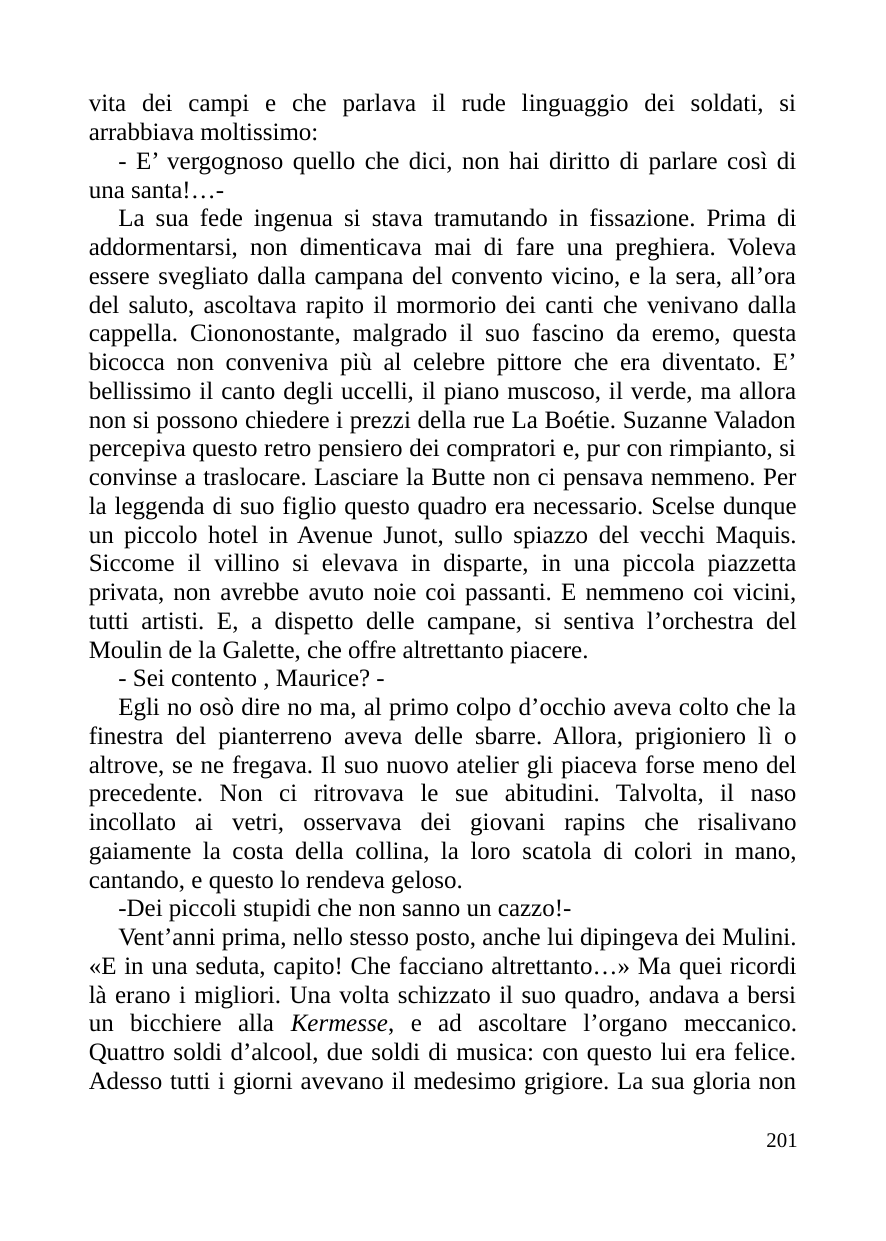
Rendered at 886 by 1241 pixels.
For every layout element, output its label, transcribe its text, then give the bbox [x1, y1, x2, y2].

text - Sei contento , Maurice? - [88, 663, 797, 692]
text Egli no osò dire no ma, al primo colpo d’occhio aveva colto che la finestra del pianterreno aveva delle sbarre. Allora, prigioniero lì o altrove, se ne fregava. Il suo nuovo atelier gli piaceva forse meno del precedente. Non ci ritrovava le sue abitudini. Talvolta, il naso incollato ai vetri, osservava dei giovani rapins che risalivano gaiamente la costa della collina, la loro scatola di colori in mano, cantando, e questo lo rendeva geloso. [88, 692, 797, 893]
text -Dei piccoli stupidi che non sanno un cazzo!- [88, 893, 797, 922]
text - E’ vergognoso quello che dici, non hai diritto di parlare così di una santa!…- [88, 146, 797, 203]
text La sua fede ingenua si stava tramutando in fissazione. Prima di addormentarsi, non dimenticava mai di fare una preghiera. Voleva essere svegliato dalla campana del convento vicino, e la sera, all’ora del saluto, ascoltava rapito il mormorio dei canti che venivano dalla cappella. Ciononostante, malgrado il suo fascino da eremo, questa bicocca non conveniva più al celebre pittore che era diventato. E’ bellissimo il canto degli uccelli, il piano muscoso, il verde, ma allora non si possono chiedere i prezzi della rue La Boétie. Suzanne Valadon percepiva questo retro pensiero dei compratori e, pur con rimpianto, si convinse a traslocare. Lasciare la Butte non ci pensava nemmeno. Per la leggenda di suo figlio questo quadro era necessario. Scelse dunque un piccolo hotel in Avenue Junot, sullo spiazzo del vecchi Maquis. Siccome il villino si elevava in disparte, in una piccola piazzetta privata, non avrebbe avuto noie coi passanti. E nemmeno coi vicini, tutti artisti. E, a dispetto delle campane, si sentiva l’orchestra del Moulin de la Galette, che offre altrettanto piacere. [88, 203, 797, 663]
text vita dei campi e che parlava il rude linguaggio dei soldati, si arrabbiava moltissimo: [88, 88, 797, 146]
text Vent’anni prima, nello stesso posto, anche lui dipingeva dei Mulini. «E in una seduta, capito! Che facciano altrettanto…» Ma quei ricordi là erano i migliori. Una volta schizzato il suo quadro, andava a bersi un bicchiere alla Kermesse, e ad ascoltare l’organo meccanico. Quattro soldi d’alcool, due soldi di musica: con questo lui era felice. Adesso tutti i giorni avevano il medesimo grigiore. La sua gloria non [88, 922, 797, 1095]
